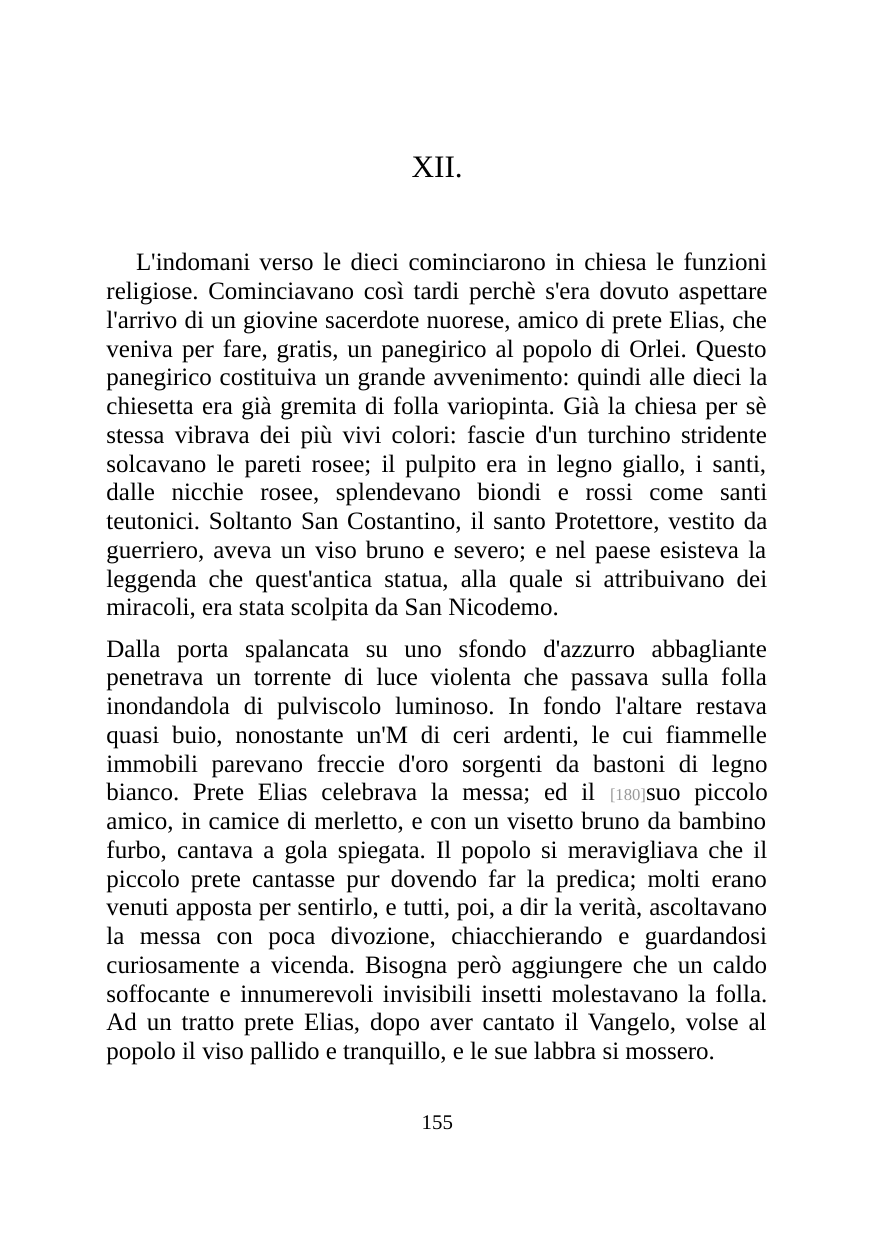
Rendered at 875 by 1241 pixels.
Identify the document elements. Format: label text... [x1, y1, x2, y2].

subtitle XII. [106, 149, 768, 185]
text Dalla porta spalancata su uno sfondo d'azzurro abbagliante penetrava un torrente di luce violenta che passava sulla folla inondandola di pulviscolo luminoso. In fondo l'altare restava quasi buio, nonostante un'M di ceri ardenti, le cui fiammelle immobili parevano freccie d'oro sorgenti da bastoni di legno bianco. Prete Elias celebrava la messa; ed il [180]suo piccolo amico, in camice di merletto, e con un visetto bruno da bambino furbo, cantava a gola spiegata. Il popolo si meravigliava che il piccolo prete cantasse pur dovendo far la predica; molti erano venuti apposta per sentirlo, e tutti, poi, a dir la verità, ascoltavano la messa con poca divozione, chiacchierando e guardandosi curiosamente a vicenda. Bisogna però aggiungere che un caldo soffocante e innumerevoli invisibili insetti molestavano la folla. Ad un tratto prete Elias, dopo aver cantato il Vangelo, volse al popolo il viso pallido e tranquillo, e le sue labbra si mossero. [106, 634, 768, 1065]
text L'indomani verso le dieci cominciarono in chiesa le funzioni religiose. Cominciavano così tardi perchè s'era dovuto aspettare l'arrivo di un giovine sacerdote nuorese, amico di prete Elias, che veniva per fare, gratis, un panegirico al popolo di Orlei. Questo panegirico costituiva un grande avvenimento: quindi alle dieci la chiesetta era già gremita di folla variopinta. Già la chiesa per sè stessa vibrava dei più vivi colori: fascie d'un turchino stridente solcavano le pareti rosee; il pulpito era in legno giallo, i santi, dalle nicchie rosee, splendevano biondi e rossi come santi teutonici. Soltanto San Costantino, il santo Protettore, vestito da guerriero, aveva un viso bruno e severo; e nel paese esisteva la leggenda che quest'antica statua, alla quale si attribuivano dei miracoli, era stata scolpita da San Nicodemo. [106, 247, 768, 621]
